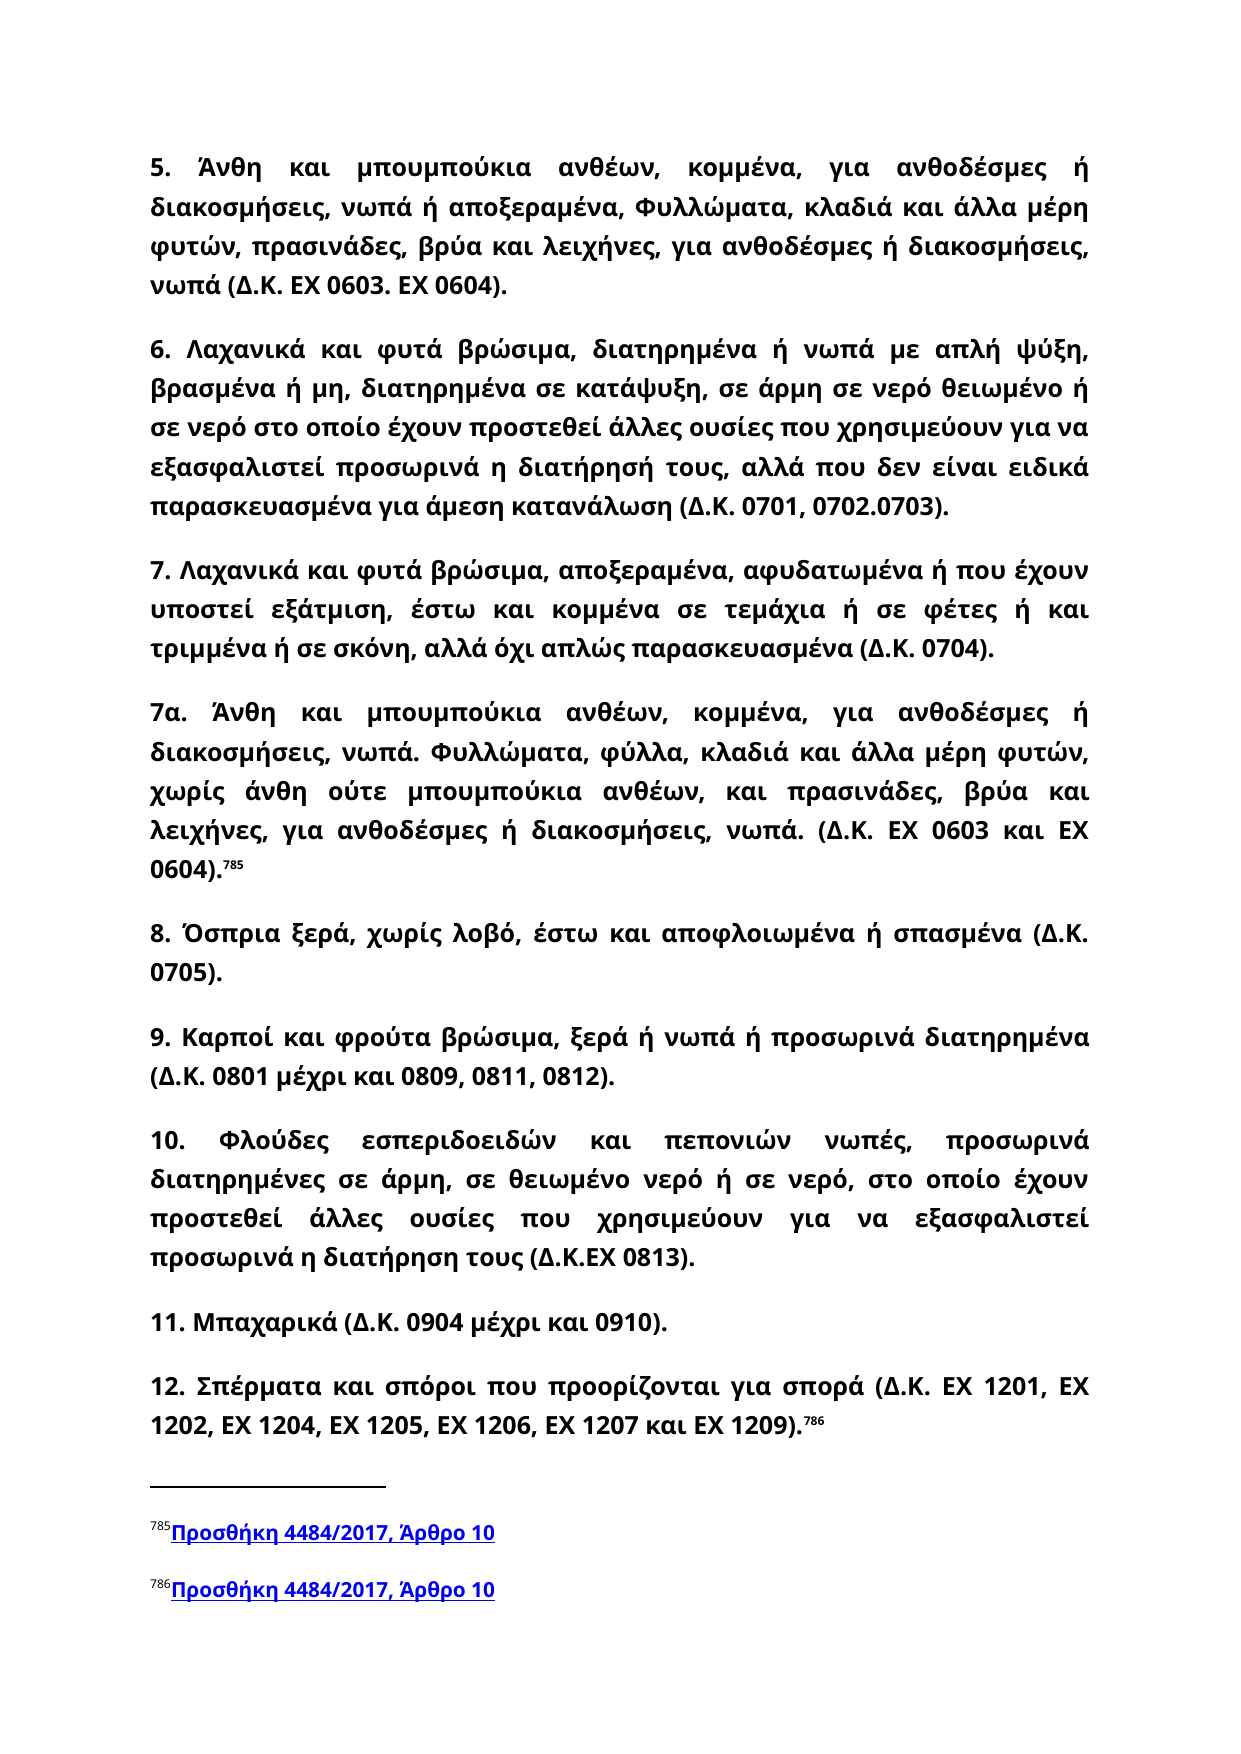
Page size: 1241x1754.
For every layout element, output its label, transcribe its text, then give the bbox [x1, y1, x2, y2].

text 6. Λαχανικά και φυτά βρώσιμα, διατηρημένα ή νωπά με απλή ψύξη, βρασμένα ή μη, διατηρημένα σε κατάψυξη, σε άρμη σε νερό θειωμένο ή σε νερό στο οποίο έχουν προστεθεί άλλες ουσίες που χρησιμεύουν για να εξασφαλιστεί προσωρινά η διατήρησή τους, αλλά που δεν είναι ειδικά παρασκευασμένα για άμεση κατανάλωση (Δ.Κ. 0701, 0702.0703). [150, 332, 1090, 522]
text 7α. Άνθη και μπουμπούκια ανθέων, κομμένα, για ανθοδέσμες ή διακοσμήσεις, νωπά. Φυλλώματα, φύλλα, κλαδιά και άλλα μέρη φυτών, χωρίς άνθη ούτε μπουμπούκια ανθέων, και πρασινάδες, βρύα και λειχήνες, για ανθοδέσμες ή διακοσμήσεις, νωπά. (Δ.Κ. ΕΧ 0603 και ΕΧ 0604). [150, 695, 1090, 886]
text 9. Καρποί και φρούτα βρώσιμα, ξερά ή νωπά ή προσωρινά διατηρημένα (Δ.Κ. 0801 μέχρι και 0809, 0811, 0812). [150, 1019, 1090, 1092]
text 10. Φλούδες εσπεριδοειδών και πεπονιών νωπές, προσωρινά διατηρημένες σε άρμη, σε θειωμένο νερό ή σε νερό, στο οποίο έχουν προστεθεί άλλες ουσίες που χρησιμεύουν για να εξασφαλιστεί προσωρινά η διατήρηση τους (Δ.Κ.ΕΧ 0813). [150, 1122, 1090, 1274]
text Προσθήκη 4484/2017, Άρθρο 10 [150, 1576, 1090, 1604]
text 8. Όσπρια ξερά, χωρίς λοβό, έστω και αποφλοιωμένα ή σπασμένα (Δ.Κ. 0705). [150, 916, 1090, 989]
text 12. Σπέρματα και σπόροι που προορίζονται για σπορά (Δ.Κ. ΕΧ 1201, ΕΧ 1202, ΕΧ 1204, ΕΧ 1205, ΕΧ 1206, ΕΧ 1207 και ΕΧ 1209). [150, 1368, 1090, 1442]
text Προσθήκη 4484/2017, Άρθρο 10 [150, 1518, 1090, 1546]
text 11. Μπαχαρικά (Δ.Κ. 0904 μέχρι και 0910). [150, 1304, 1090, 1338]
text 7. Λαχανικά και φυτά βρώσιμα, αποξεραμένα, αφυδατωμένα ή που έχουν υποστεί εξάτμιση, έστω και κομμένα σε τεμάχια ή σε φέτες ή και τριμμένα ή σε σκόνη, αλλά όχι απλώς παρασκευασμένα (Δ.Κ. 0704). [150, 552, 1090, 665]
text 5. Άνθη και μπουμπούκια ανθέων, κομμένα, για ανθοδέσμες ή διακοσμήσεις, νωπά ή αποξεραμένα, Φυλλώματα, κλαδιά και άλλα μέρη φυτών, πρασινάδες, βρύα και λειχήνες, για ανθοδέσμες ή διακοσμήσεις, νωπά (Δ.Κ. ΕΧ 0603. ΕΧ 0604). [150, 150, 1090, 302]
